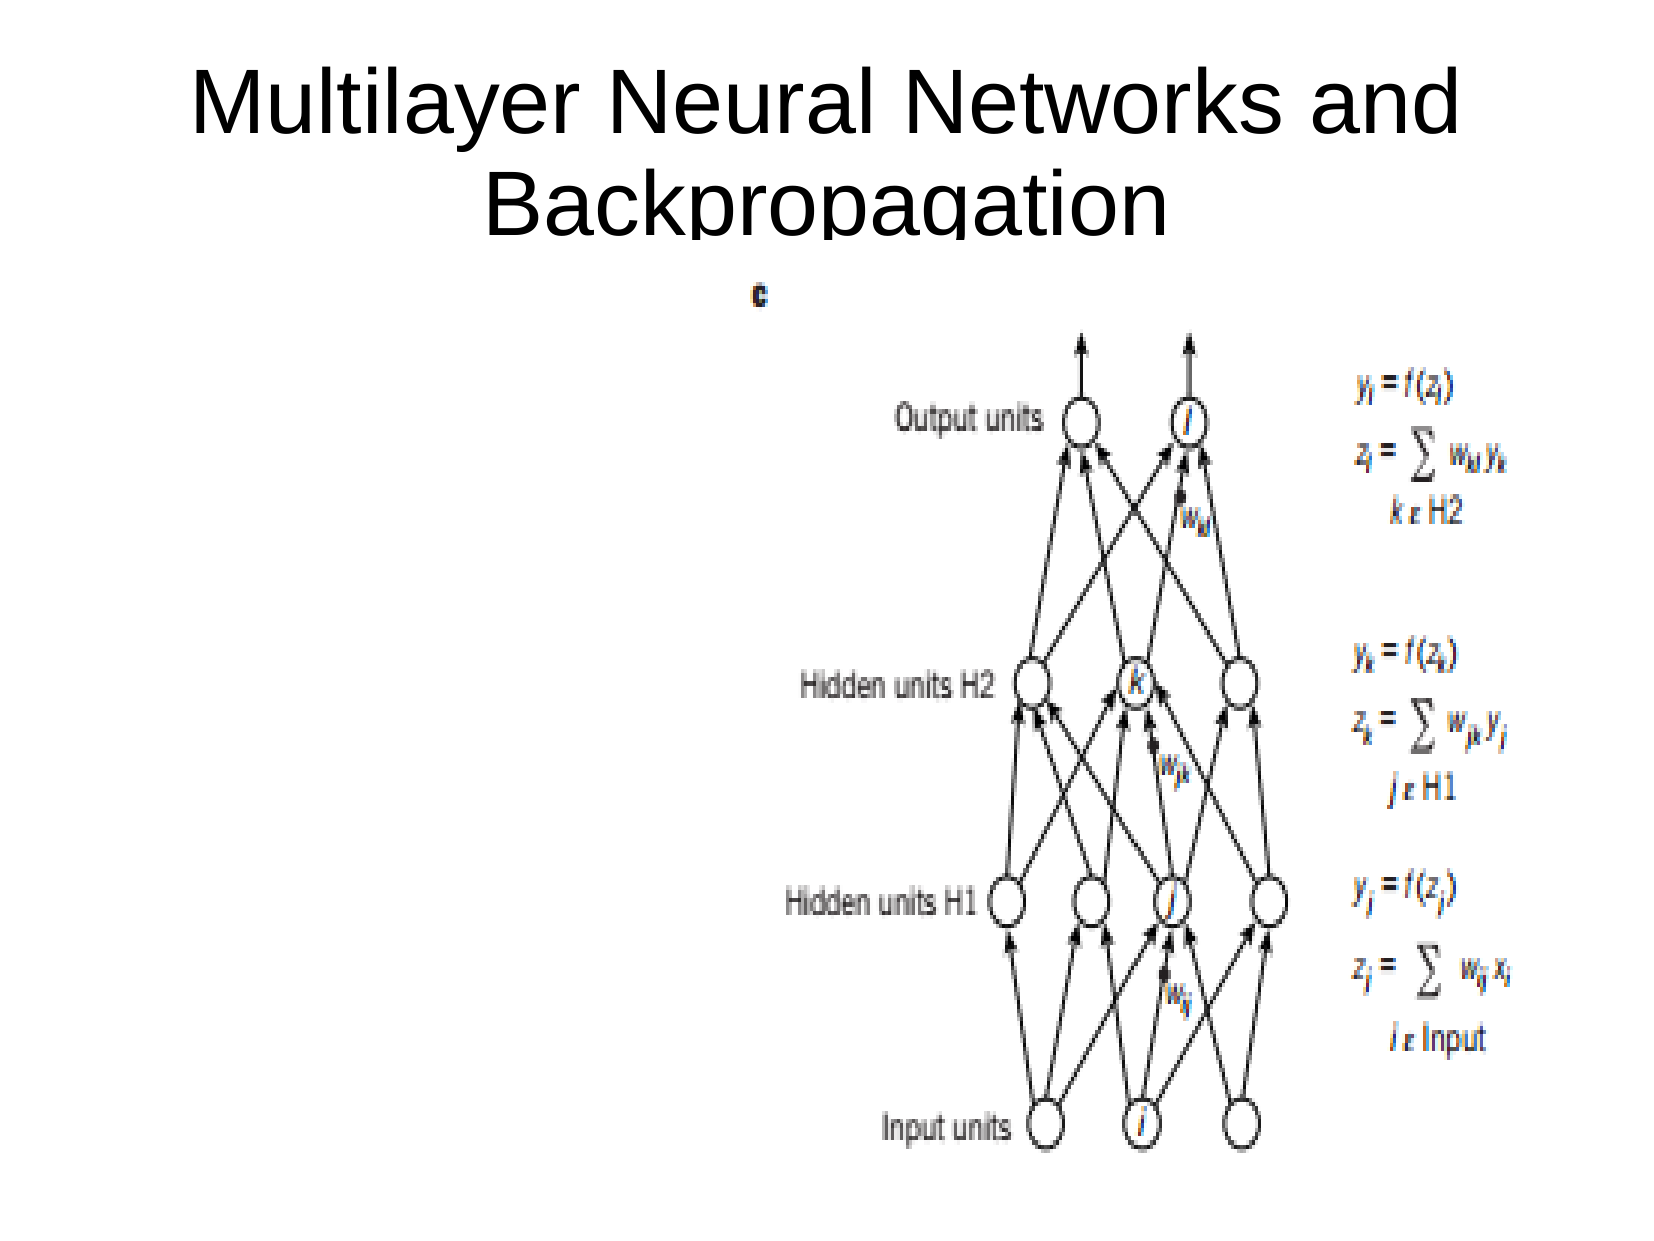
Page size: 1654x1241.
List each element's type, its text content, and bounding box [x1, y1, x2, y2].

picture [657, 240, 1621, 1192]
title Multilayer Neural Networks and Backpropagation [82, 49, 1571, 257]
